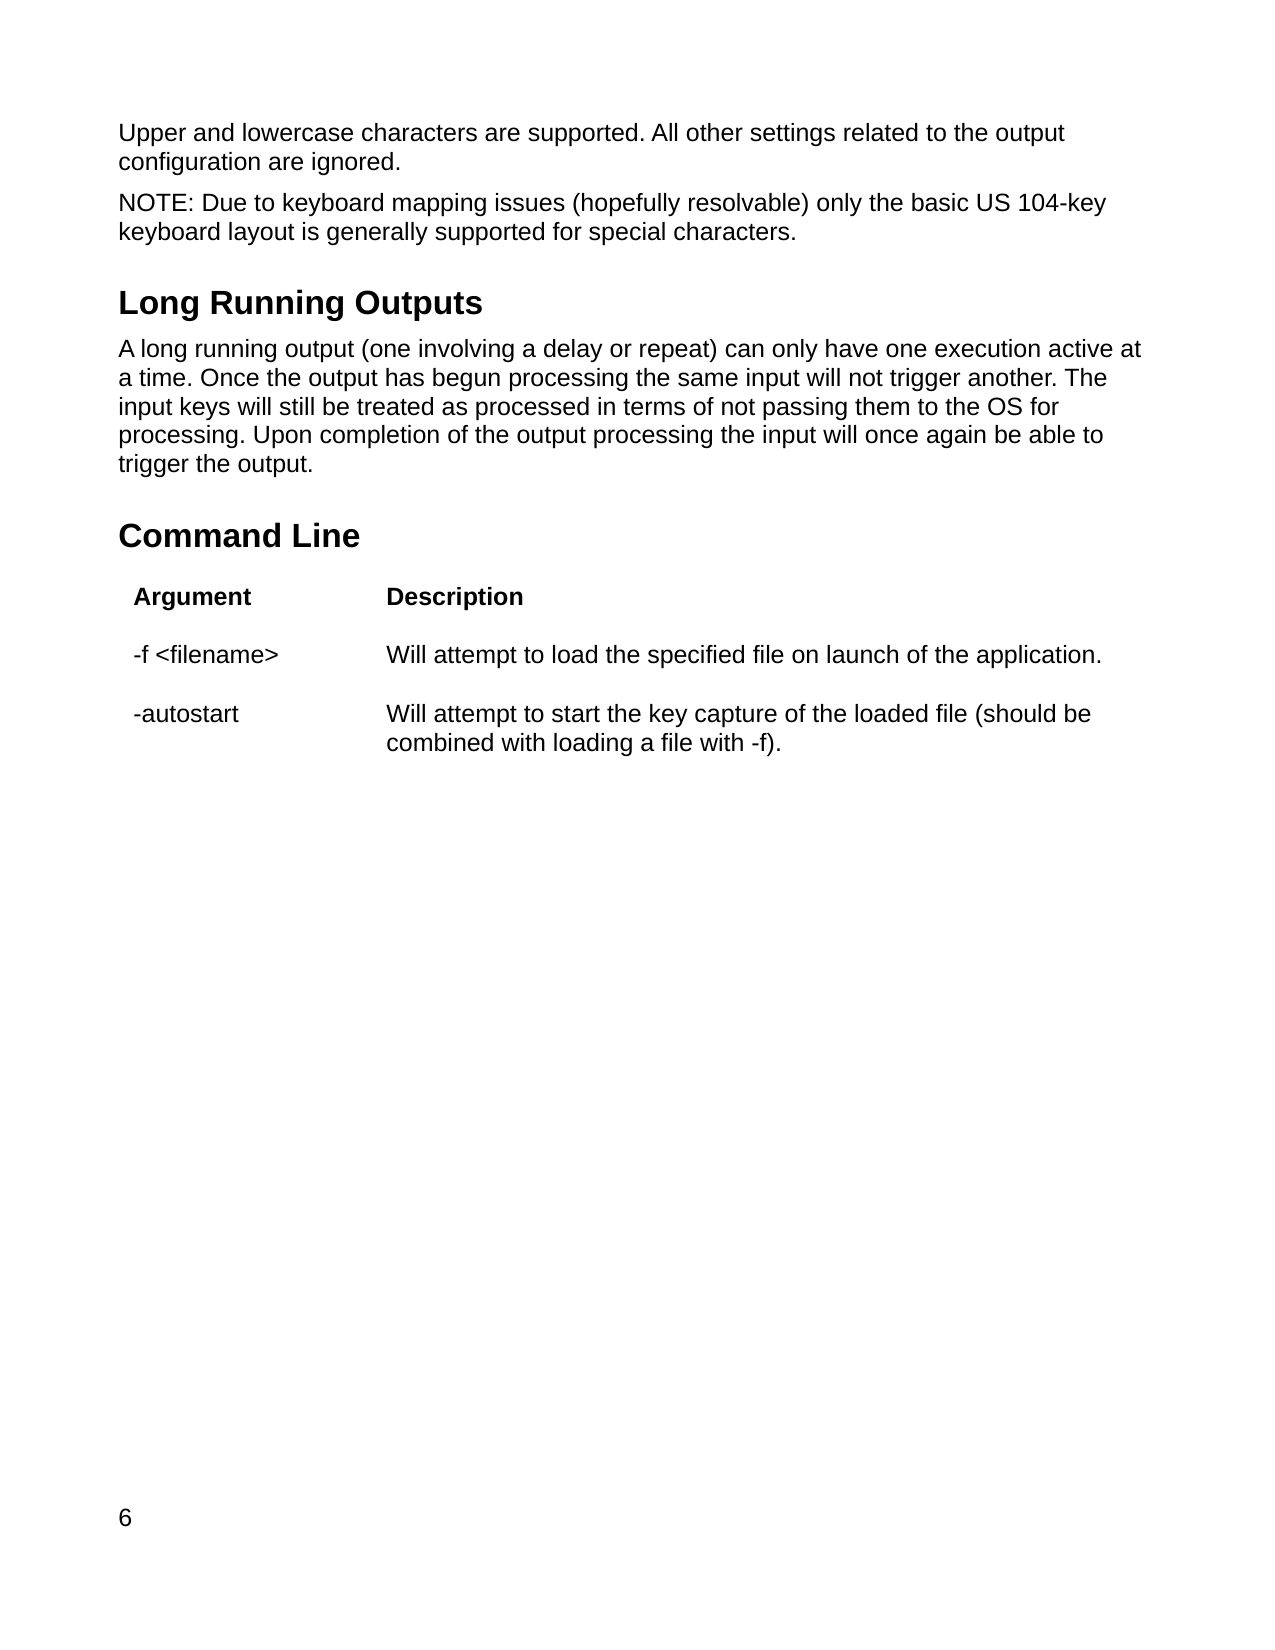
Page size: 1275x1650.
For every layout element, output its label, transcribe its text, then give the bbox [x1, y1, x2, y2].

table_cell Will attempt to load the specified file on launch of the application. [371, 625, 1157, 684]
text A long running output (one involving a delay or repeat) can only have one execution active at a time. Once the output has begun processing the same input will not trigger another. The input keys will still be treated as processed in terms of not passing them to the OS for processing. Upon completion of the output processing the input will once again be able to trigger the output. [118, 334, 1157, 478]
table_header Description [371, 567, 1157, 625]
table_cell Will attempt to start the key capture of the loaded file (should be combined with loading a file with -f). [371, 684, 1157, 772]
table_cell -f <filename> [118, 625, 371, 684]
subtitle Long Running Outputs [118, 283, 1157, 322]
text NOTE: Due to keyboard mapping issues (hopefully resolvable) only the basic US 104-key keyboard layout is generally supported for special characters. [118, 188, 1157, 246]
table_cell -autostart [118, 684, 371, 772]
subtitle Command Line [118, 516, 1157, 554]
text Upper and lowercase characters are supported. All other settings related to the output configuration are ignored. [118, 118, 1157, 176]
table_header Argument [118, 567, 371, 625]
